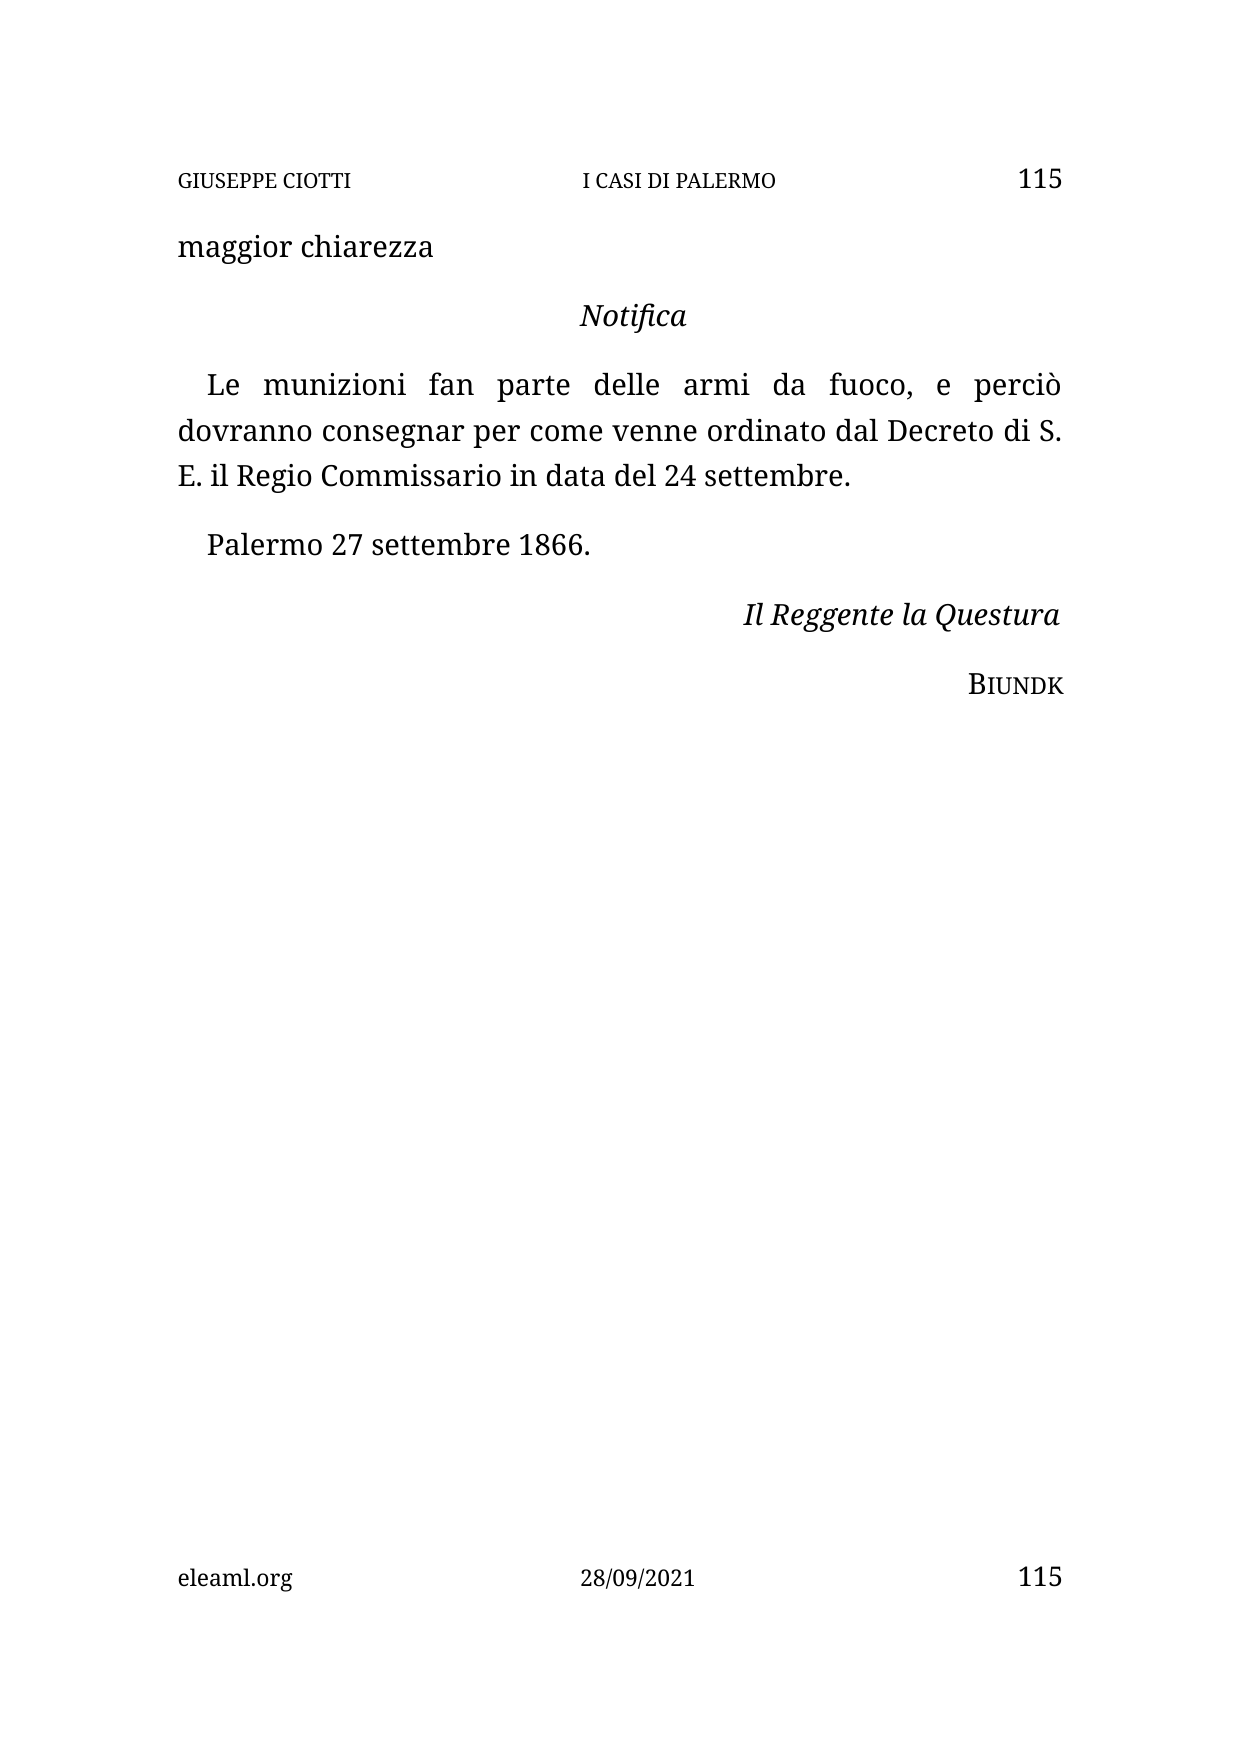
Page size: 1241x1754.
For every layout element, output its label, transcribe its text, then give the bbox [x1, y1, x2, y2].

text maggior chiarezza [177, 226, 1063, 266]
text Il Reggente la Questura [177, 594, 1063, 633]
text Notifica [177, 295, 1063, 335]
text Biundk [177, 663, 1063, 703]
text Le munizioni fan parte delle armi da fuoco, e perciò dovranno consegnar per come venne ordinato dal Decreto di S. E. il Regio Commissario in data del 24 settembre. [177, 364, 1063, 495]
text Palermo 27 settembre 1866. [177, 524, 1063, 564]
